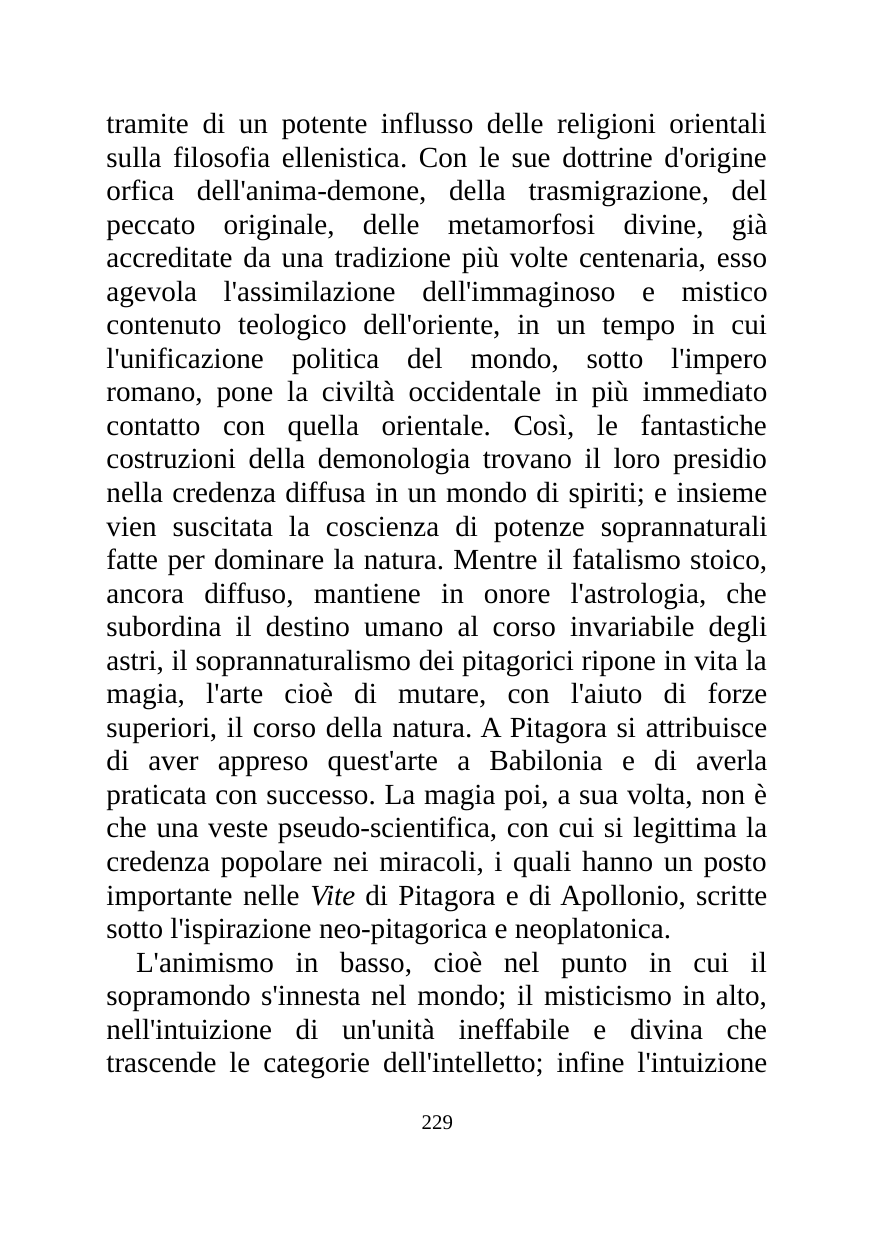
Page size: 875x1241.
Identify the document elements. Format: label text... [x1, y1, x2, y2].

text L'animismo in basso, cioè nel punto in cui il sopramondo s'innesta nel mondo; il misticismo in alto, nell'intuizione di un'unità ineffabile e divina che trascende le categorie dell'intelletto; infine l'intuizione [106, 945, 768, 1079]
text tramite di un potente influsso delle religioni orientali sulla filosofia ellenistica. Con le sue dottrine d'origine orfica dell'anima-demone, della trasmigrazione, del peccato originale, delle metamorfosi divine, già accreditate da una tradizione più volte centenaria, esso agevola l'assimilazione dell'immaginoso e mistico contenuto teologico dell'oriente, in un tempo in cui l'unificazione politica del mondo, sotto l'impero romano, pone la civiltà occidentale in più immediato contatto con quella orientale. Così, le fantastiche costruzioni della demonologia trovano il loro presidio nella credenza diffusa in un mondo di spiriti; e insieme vien suscitata la coscienza di potenze soprannaturali fatte per dominare la natura. Mentre il fatalismo stoico, ancora diffuso, mantiene in onore l'astrologia, che subordina il destino umano al corso invariabile degli astri, il soprannaturalismo dei pitagorici ripone in vita la magia, l'arte cioè di mutare, con l'aiuto di forze superiori, il corso della natura. A Pitagora si attribuisce di aver appreso quest'arte a Babilonia e di averla praticata con successo. La magia poi, a sua volta, non è che una veste pseudo-scientifica, con cui si legittima la credenza popolare nei miracoli, i quali hanno un posto importante nelle Vite di Pitagora e di Apollonio, scritte sotto l'ispirazione neo-pitagorica e neoplatonica. [106, 106, 768, 945]
